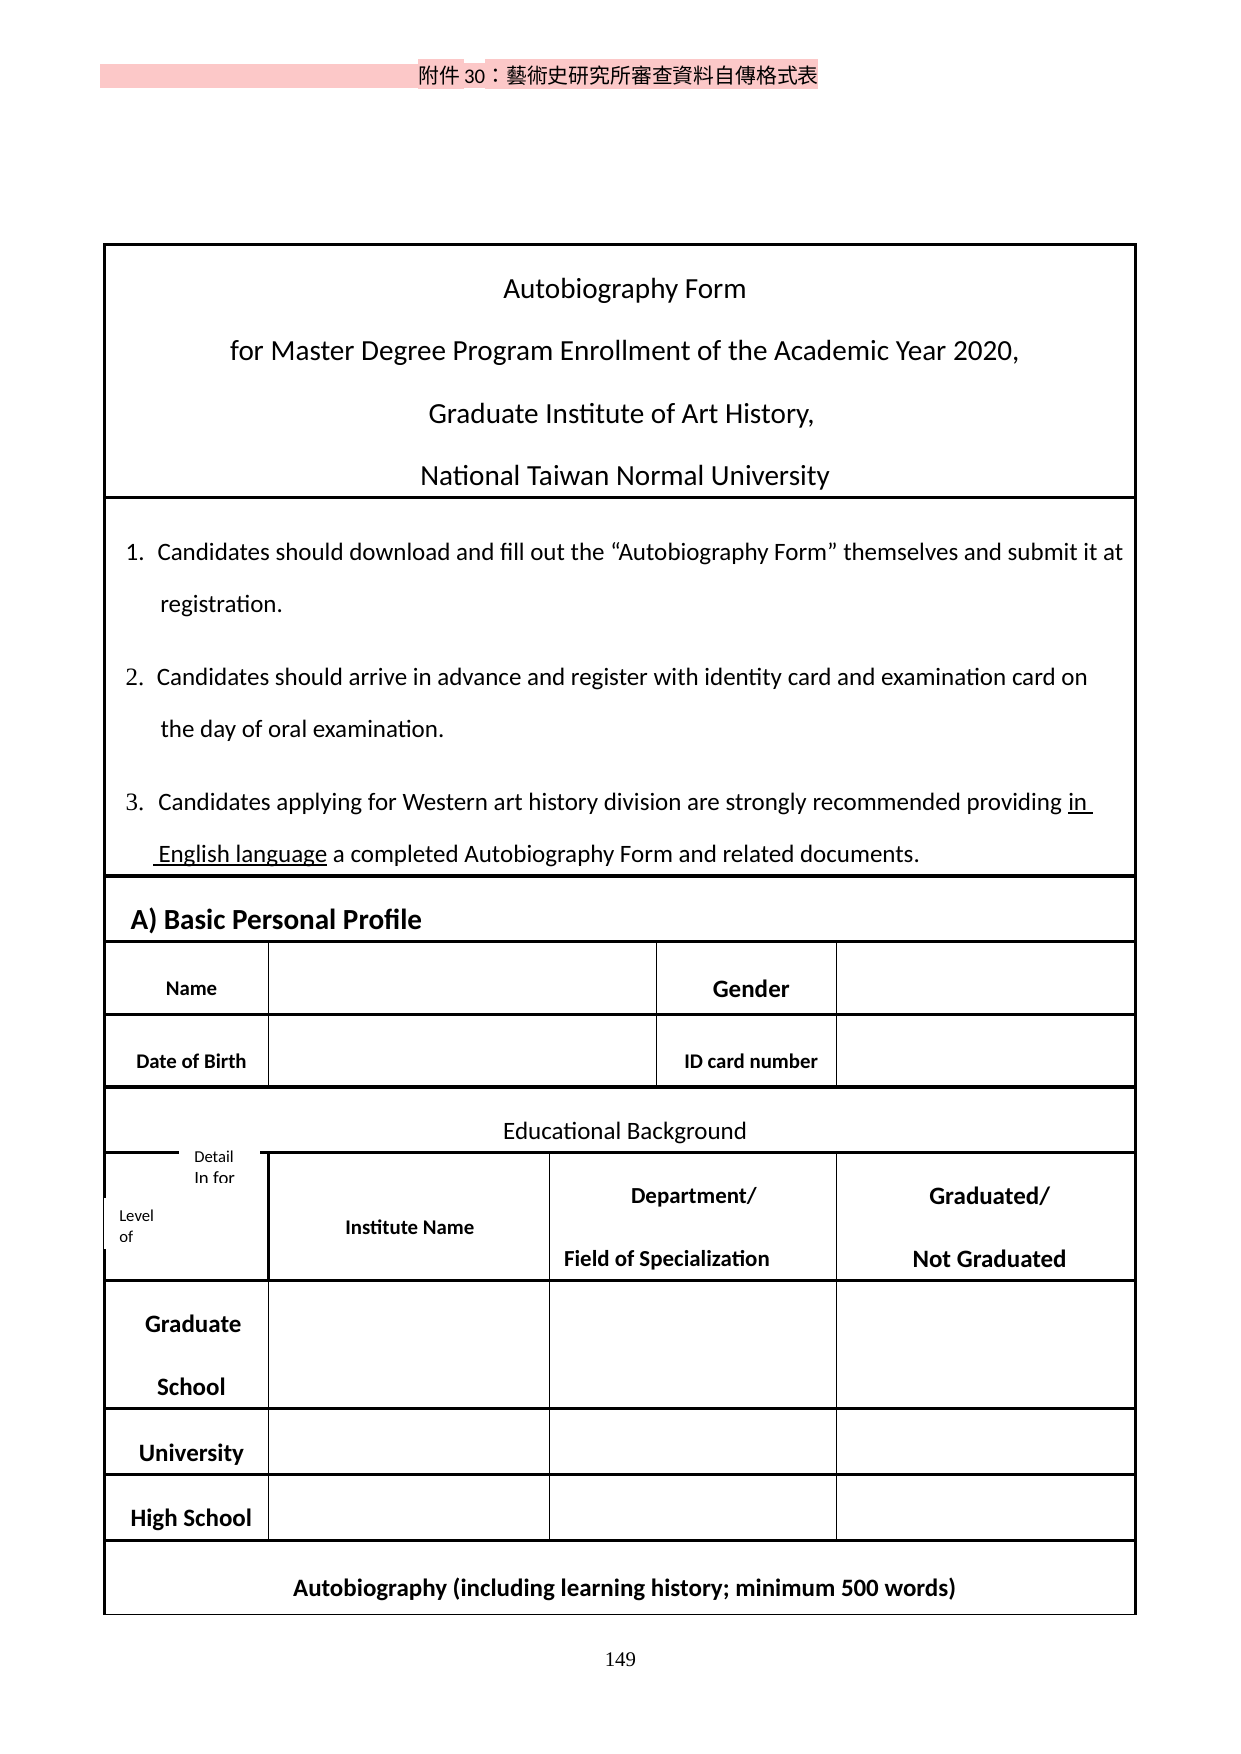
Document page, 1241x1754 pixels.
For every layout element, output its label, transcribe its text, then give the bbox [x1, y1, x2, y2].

table_cell Educational Background [106, 1089, 1134, 1190]
table_cell [269, 1016, 656, 1085]
table_cell [837, 1410, 1134, 1473]
table_cell High School [106, 1476, 268, 1538]
table_cell Gender [657, 943, 836, 1013]
table_cell University [106, 1410, 268, 1473]
table_cell Graduate School [106, 1282, 268, 1407]
table_cell [269, 1410, 549, 1473]
table_cell Department/ Field of Specialization [550, 1154, 836, 1279]
table_cell [550, 1282, 836, 1407]
table_cell [104, 1154, 267, 1279]
table_cell [269, 1282, 549, 1407]
table_cell [269, 1476, 549, 1538]
table_cell [837, 1476, 1134, 1538]
table_cell ID card number [657, 1016, 836, 1085]
table_cell Autobiography (including learning history; minimum 500 words) [106, 1542, 1134, 1613]
table_cell Graduated/ Not Graduated [837, 1154, 1134, 1279]
table_cell [837, 943, 1134, 1013]
table_cell [269, 943, 656, 1013]
table_cell [837, 1282, 1134, 1407]
table_cell Name [106, 943, 268, 1013]
table_cell Date of Birth [106, 1016, 268, 1085]
table_cell [550, 1410, 836, 1473]
table_cell A) Basic Personal Profile [106, 878, 1134, 940]
table_cell Institute Name [270, 1154, 549, 1279]
table_header Autobiography Form for Master Degree Program Enrollment of the Academic Year 2020, Graduate Institute of Art History, National Taiwan Normal University [106, 246, 1134, 496]
table_cell [550, 1476, 836, 1538]
table_cell Candidates should download and fill out the “Autobiography Form” themselves and submit it at registration. Candidates should arrive in advance and register with identity card and examination card on the day of oral examination. Candidates applying for Western art history division are strongly recommended providing in English language a completed Autobiography Form and related documents. [106, 499, 1134, 874]
table_cell [837, 1016, 1134, 1085]
